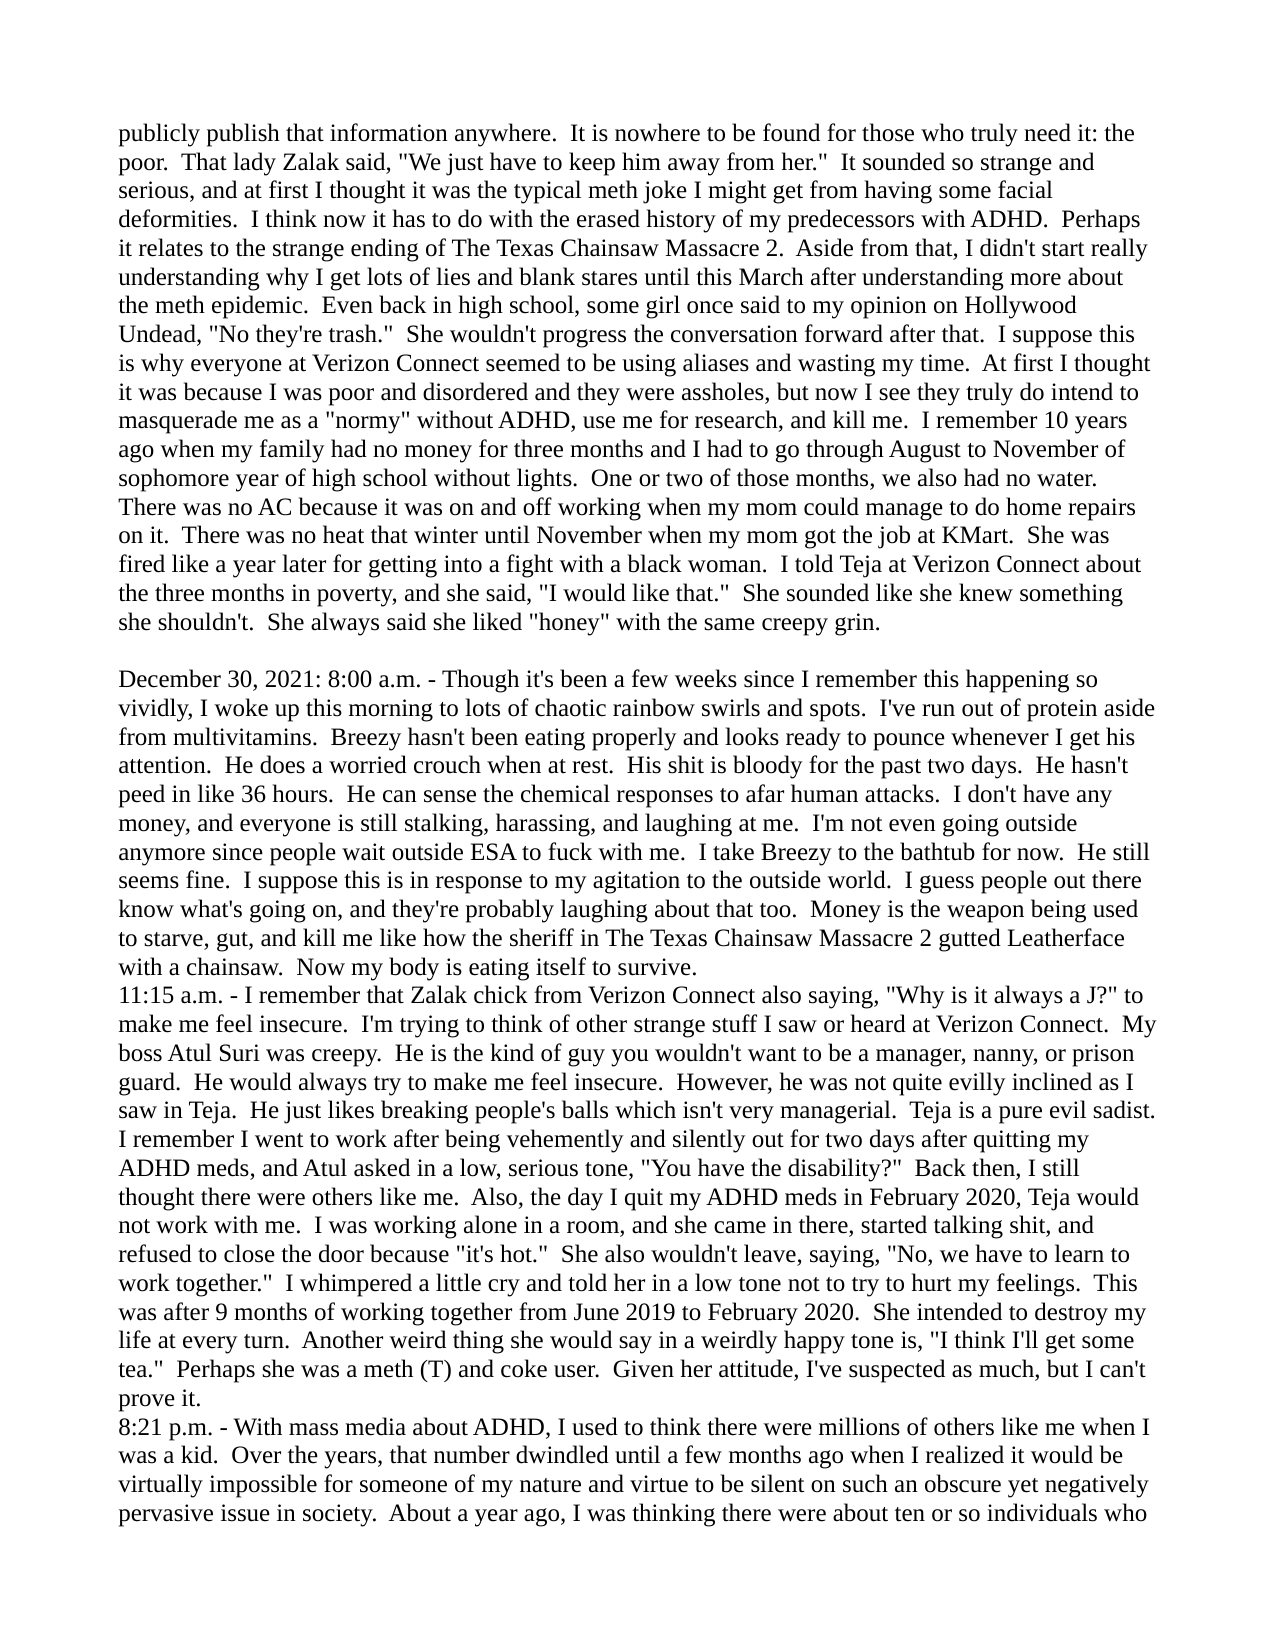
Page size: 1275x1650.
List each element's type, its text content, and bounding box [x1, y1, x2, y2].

text 8:21 p.m. - With mass media about ADHD, I used to think there were millions of others like me when I was a kid. Over the years, that number dwindled until a few months ago when I realized it would be virtually impossible for someone of my nature and virtue to be silent on such an obscure yet negatively pervasive issue in society. About a year ago, I was thinking there were about ten or so individuals who [118, 1412, 1157, 1527]
text publicly publish that information anywhere. It is nowhere to be found for those who truly need it: the poor. That lady Zalak said, "We just have to keep him away from her." It sounded so strange and serious, and at first I thought it was the typical meth joke I might get from having some facial deformities. I think now it has to do with the erased history of my predecessors with ADHD. Perhaps it relates to the strange ending of The Texas Chainsaw Massacre 2. Aside from that, I didn't start really understanding why I get lots of lies and blank stares until this March after understanding more about the meth epidemic. Even back in high school, some girl once said to my opinion on Hollywood Undead, "No they're trash." She wouldn't progress the conversation forward after that. I suppose this is why everyone at Verizon Connect seemed to be using aliases and wasting my time. At first I thought it was because I was poor and disordered and they were assholes, but now I see they truly do intend to masquerade me as a "normy" without ADHD, use me for research, and kill me. I remember 10 years ago when my family had no money for three months and I had to go through August to November of sophomore year of high school without lights. One or two of those months, we also had no water. There was no AC because it was on and off working when my mom could manage to do home repairs on it. There was no heat that winter until November when my mom got the job at KMart. She was fired like a year later for getting into a fight with a black woman. I told Teja at Verizon Connect about the three months in poverty, and she said, "I would like that." She sounded like she knew something she shouldn't. She always said she liked "honey" with the same creepy grin. [118, 118, 1157, 636]
text December 30, 2021: 8:00 a.m. - Though it's been a few weeks since I remember this happening so vividly, I woke up this morning to lots of chaotic rainbow swirls and spots. I've run out of protein aside from multivitamins. Breezy hasn't been eating properly and looks ready to pounce whenever I get his attention. He does a worried crouch when at rest. His shit is bloody for the past two days. He hasn't peed in like 36 hours. He can sense the chemical responses to afar human attacks. I don't have any money, and everyone is still stalking, harassing, and laughing at me. I'm not even going outside anymore since people wait outside ESA to fuck with me. I take Breezy to the bathtub for now. He still seems fine. I suppose this is in response to my agitation to the outside world. I guess people out there know what's going on, and they're probably laughing about that too. Money is the weapon being used to starve, gut, and kill me like how the sheriff in The Texas Chainsaw Massacre 2 gutted Leatherface with a chainsaw. Now my body is eating itself to survive. [118, 664, 1157, 981]
text 11:15 a.m. - I remember that Zalak chick from Verizon Connect also saying, "Why is it always a J?" to make me feel insecure. I'm trying to think of other strange stuff I saw or heard at Verizon Connect. My boss Atul Suri was creepy. He is the kind of guy you wouldn't want to be a manager, nanny, or prison guard. He would always try to make me feel insecure. However, he was not quite evilly inclined as I saw in Teja. He just likes breaking people's balls which isn't very managerial. Teja is a pure evil sadist. I remember I went to work after being vehemently and silently out for two days after quitting my ADHD meds, and Atul asked in a low, serious tone, "You have the disability?" Back then, I still thought there were others like me. Also, the day I quit my ADHD meds in February 2020, Teja would not work with me. I was working alone in a room, and she came in there, started talking shit, and refused to close the door because "it's hot." She also wouldn't leave, saying, "No, we have to learn to work together." I whimpered a little cry and told her in a low tone not to try to hurt my feelings. This was after 9 months of working together from June 2019 to February 2020. She intended to destroy my life at every turn. Another weird thing she would say in a weirdly happy tone is, "I think I'll get some tea." Perhaps she was a meth (T) and coke user. Given her attitude, I've suspected as much, but I can't prove it. [118, 981, 1157, 1412]
